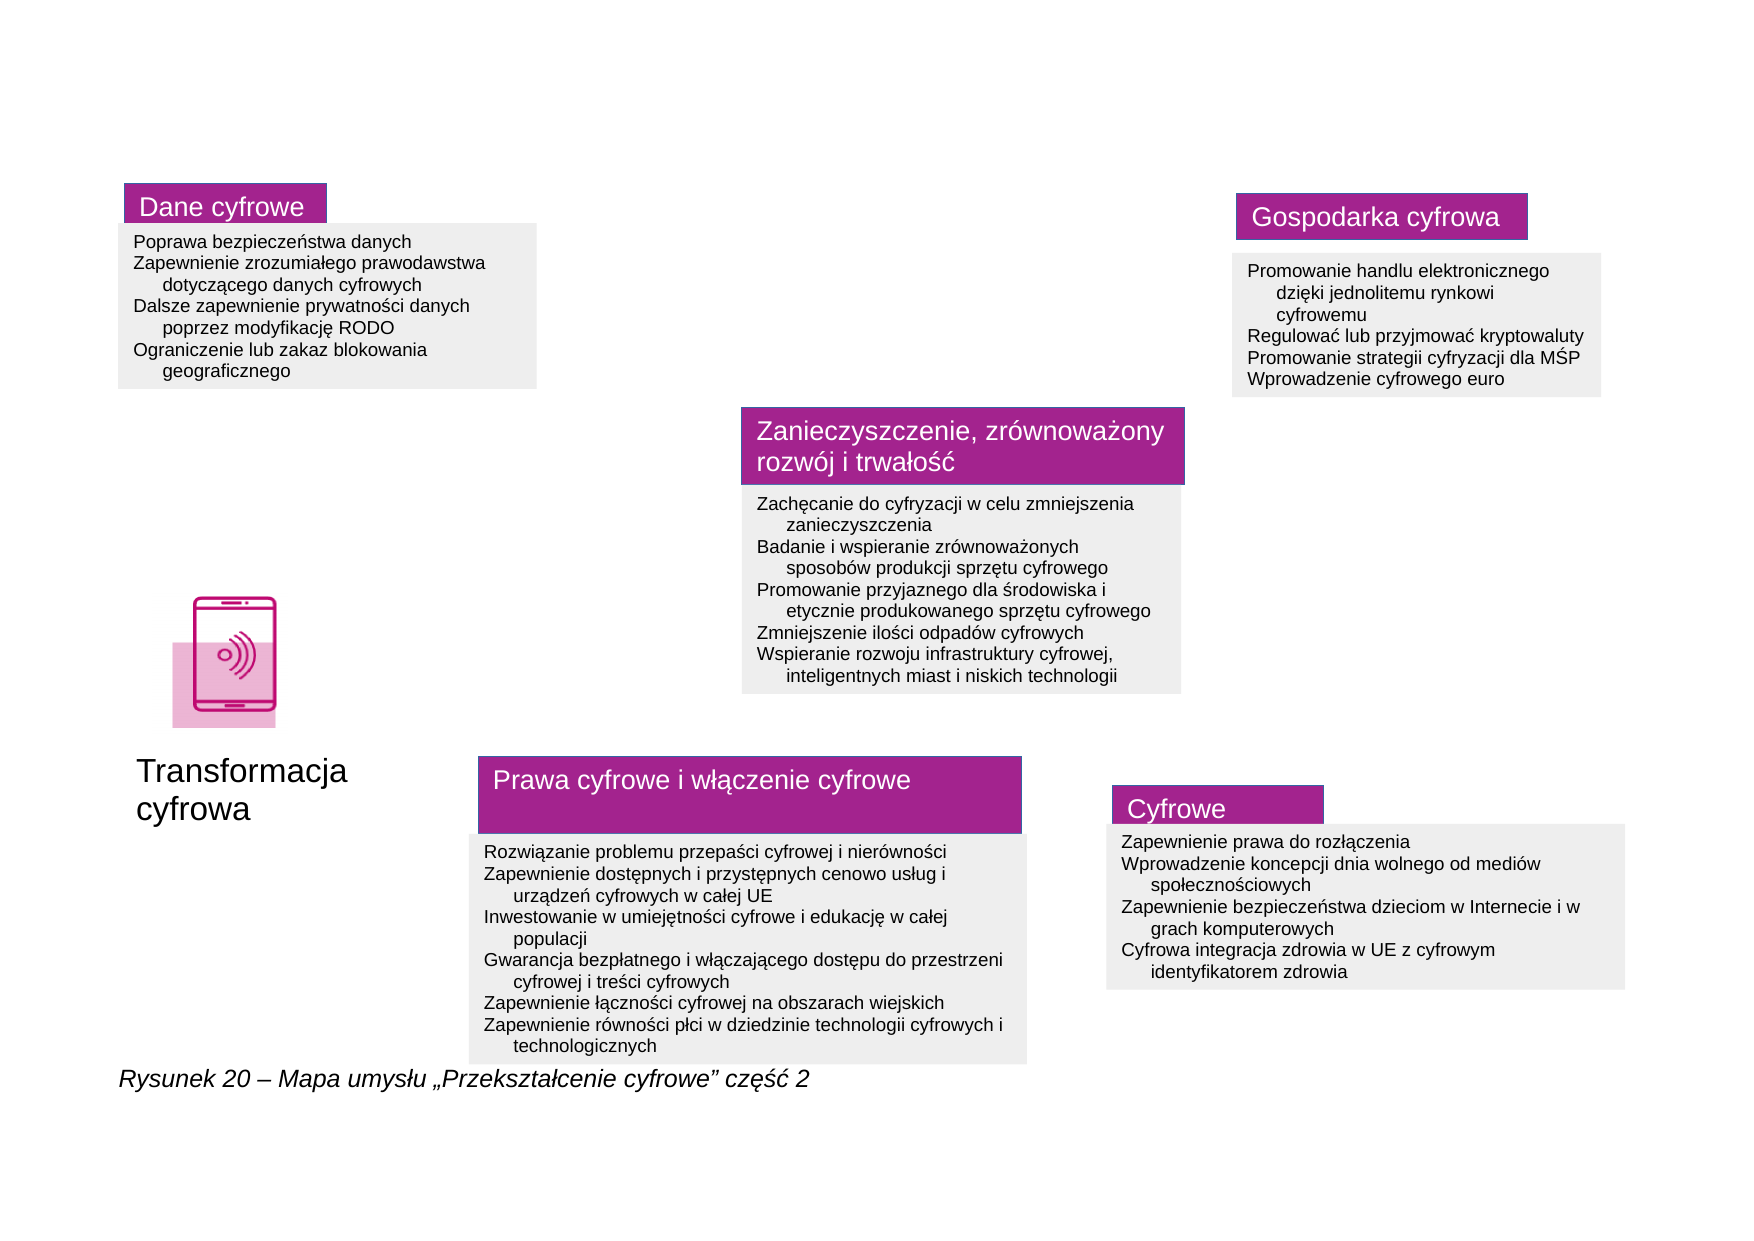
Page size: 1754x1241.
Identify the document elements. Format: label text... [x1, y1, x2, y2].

picture [152, 590, 288, 734]
text Rysunek 20 – Mapa umysłu „Przekształcenie cyfrowe” część 2 [118, 196, 1625, 1093]
